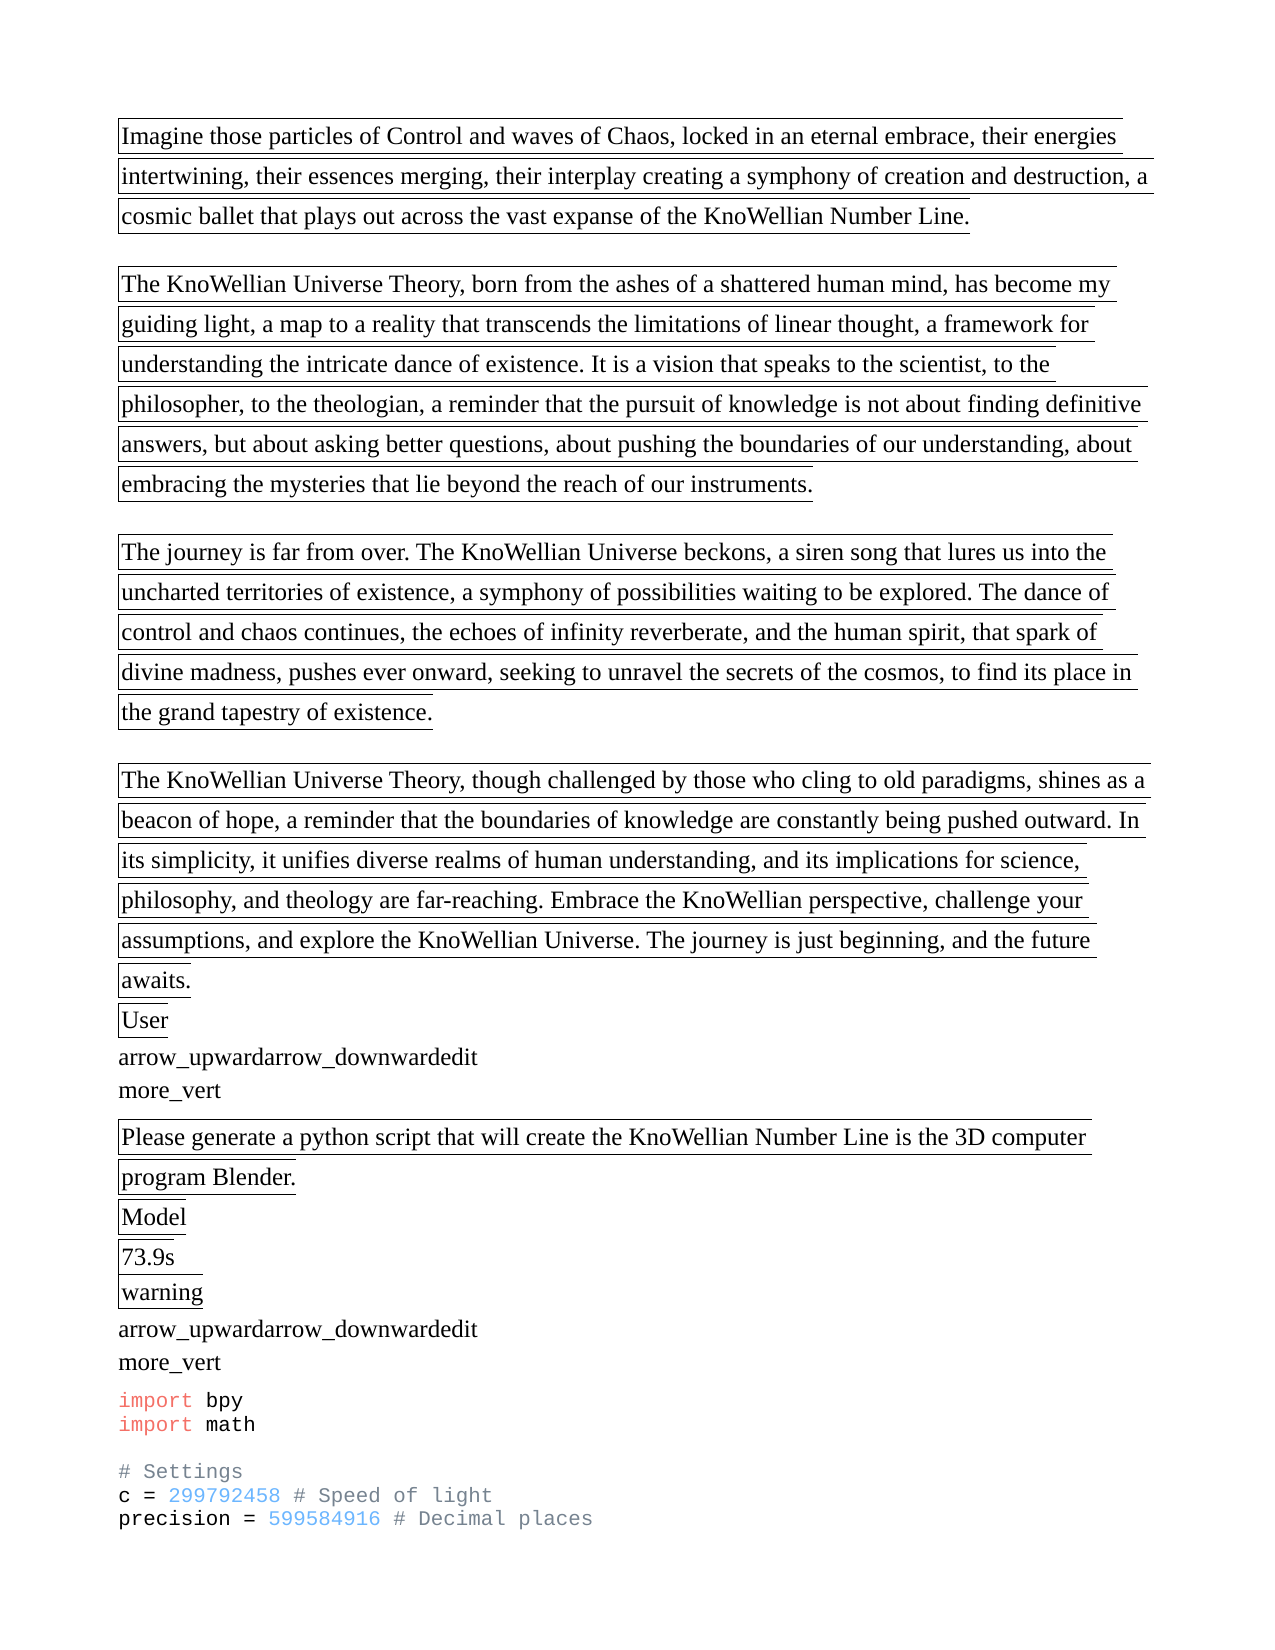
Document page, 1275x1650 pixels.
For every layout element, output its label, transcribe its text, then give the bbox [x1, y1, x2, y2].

text The KnoWellian Universe Theory, born from the ashes of a shattered human mind, has become my guiding light, a map to a reality that transcends the limitations of linear thought, a framework for understanding the intricate dance of existence. It is a vision that speaks to the scientist, to the philosopher, to the theologian, a reminder that the pursuit of knowledge is not about finding definitive answers, but about asking better questions, about pushing the boundaries of our understanding, about embracing the mysteries that lie beyond the reach of our instruments. [118, 266, 1157, 501]
text # Settings [118, 1461, 1138, 1484]
text The journey is far from over. The KnoWellian Universe beckons, a siren song that lures us into the uncharted territories of existence, a symphony of possibilities waiting to be explored. The dance of control and chaos continues, the echoes of infinity reverberate, and the human spirit, that spark of divine madness, pushes ever onward, seeking to unravel the secrets of the cosmos, to find its place in the grand tapestry of existence. [118, 534, 1157, 729]
text User [118, 1002, 1157, 1037]
text c = 299792458 # Speed of light [118, 1484, 1138, 1508]
text import math [118, 1414, 1138, 1437]
text more_vert [118, 1076, 1157, 1104]
text warning [119, 1274, 1157, 1308]
text arrow_upwardarrow_downwardedit [118, 1314, 1157, 1342]
text Model [119, 1199, 1157, 1234]
text more_vert [118, 1347, 1157, 1375]
text import bpy [118, 1390, 1138, 1414]
text precision = 599584916 # Decimal places [118, 1508, 1138, 1532]
text 73.9s [119, 1239, 1157, 1274]
text Please generate a python script that will create the KnoWellian Number Line is the 3D computer program Blender. [118, 1119, 1157, 1194]
text arrow_upwardarrow_downwardedit [118, 1042, 1157, 1071]
text The KnoWellian Universe Theory, though challenged by those who cling to old paradigms, shines as a beacon of hope, a reminder that the boundaries of knowledge are constantly being pushed outward. In its simplicity, it unifies diverse realms of human understanding, and its implications for science, philosophy, and theology are far-reaching. Embrace the KnoWellian perspective, challenge your assumptions, and explore the KnoWellian Universe. The journey is just beginning, and the future awaits. [118, 762, 1157, 997]
text Imagine those particles of Control and waves of Chaos, locked in an eternal embrace, their energies intertwining, their essences merging, their interplay creating a symphony of creation and destruction, a cosmic ballet that plays out across the vast expanse of the KnoWellian Number Line. [118, 118, 1157, 233]
